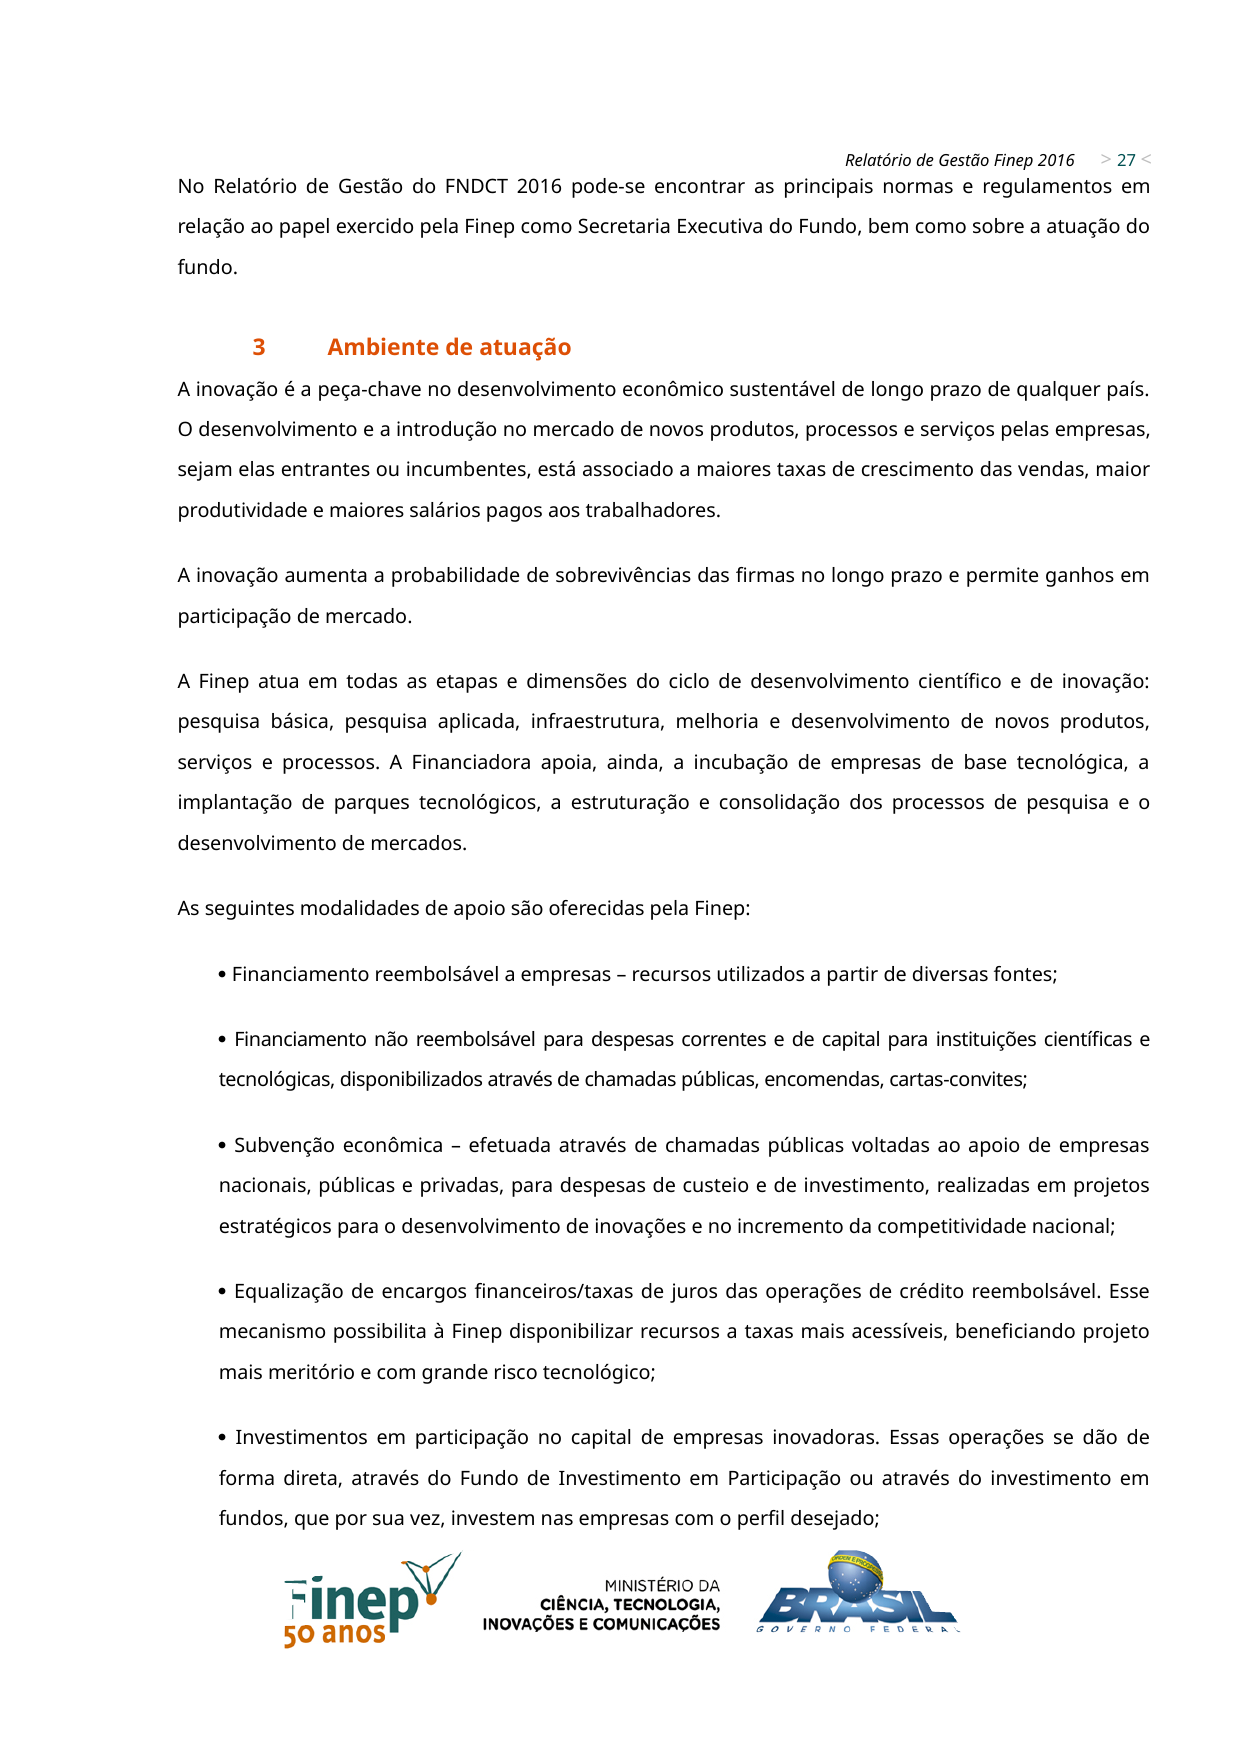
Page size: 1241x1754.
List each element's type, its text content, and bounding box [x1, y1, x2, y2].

text  Financiamento não reembolsável para despesas correntes e de capital para instituições científicas e tecnológicas, disponibilizados através de chamadas públicas, encomendas, cartas-convites; [218, 1025, 1152, 1093]
text A inovação aumenta a probabilidade de sobrevivências das firmas no longo prazo e permite ganhos em participação de mercado. [177, 562, 1152, 629]
text No Relatório de Gestão do FNDCT 2016 pode-se encontrar as principais normas e regulamentos em relação ao papel exercido pela Finep como Secretaria Executiva do Fundo, bem como sobre a atuação do fundo. [177, 172, 1152, 280]
text As seguintes modalidades de apoio são oferecidas pela Finep: [177, 894, 1152, 921]
text A inovação é a peça-chave no desenvolvimento econômico sustentável de longo prazo de qualquer país. O desenvolvimento e a introdução no mercado de novos produtos, processos e serviços pelas empresas, sejam elas entrantes ou incumbentes, está associado a maiores taxas de crescimento das vendas, maior produtividade e maiores salários pagos aos trabalhadores. [177, 375, 1152, 523]
text A Finep atua em todas as etapas e dimensões do ciclo de desenvolvimento científico e de inovação: pesquisa básica, pesquisa aplicada, infraestrutura, melhoria e desenvolvimento de novos produtos, serviços e processos. A Financiadora apoia, ainda, a incubação de empresas de base tecnológica, a implantação de parques tecnológicos, a estruturação e consolidação dos processos de pesquisa e o desenvolvimento de mercados. [177, 667, 1152, 856]
text  Financiamento reembolsável a empresas – recursos utilizados a partir de diversas fontes; [218, 960, 1152, 987]
text  Subvenção econômica – efetuada através de chamadas públicas voltadas ao apoio de empresas nacionais, públicas e privadas, para despesas de custeio e de investimento, realizadas em projetos estratégicos para o desenvolvimento de inovações e no incremento da competitividade nacional; [218, 1131, 1152, 1239]
text  Investimentos em participação no capital de empresas inovadoras. Essas operações se dão de forma direta, através do Fundo de Investimento em Participação ou através do investimento em fundos, que por sua vez, investem nas empresas com o perfil desejado; [218, 1424, 1152, 1531]
subtitle Ambiente de atuação [252, 331, 1152, 362]
text  Equalização de encargos financeiros/taxas de juros das operações de crédito reembolsável. Esse mecanismo possibilita à Finep disponibilizar recursos a taxas mais acessíveis, beneficiando projeto mais meritório e com grande risco tecnológico; [218, 1277, 1152, 1385]
